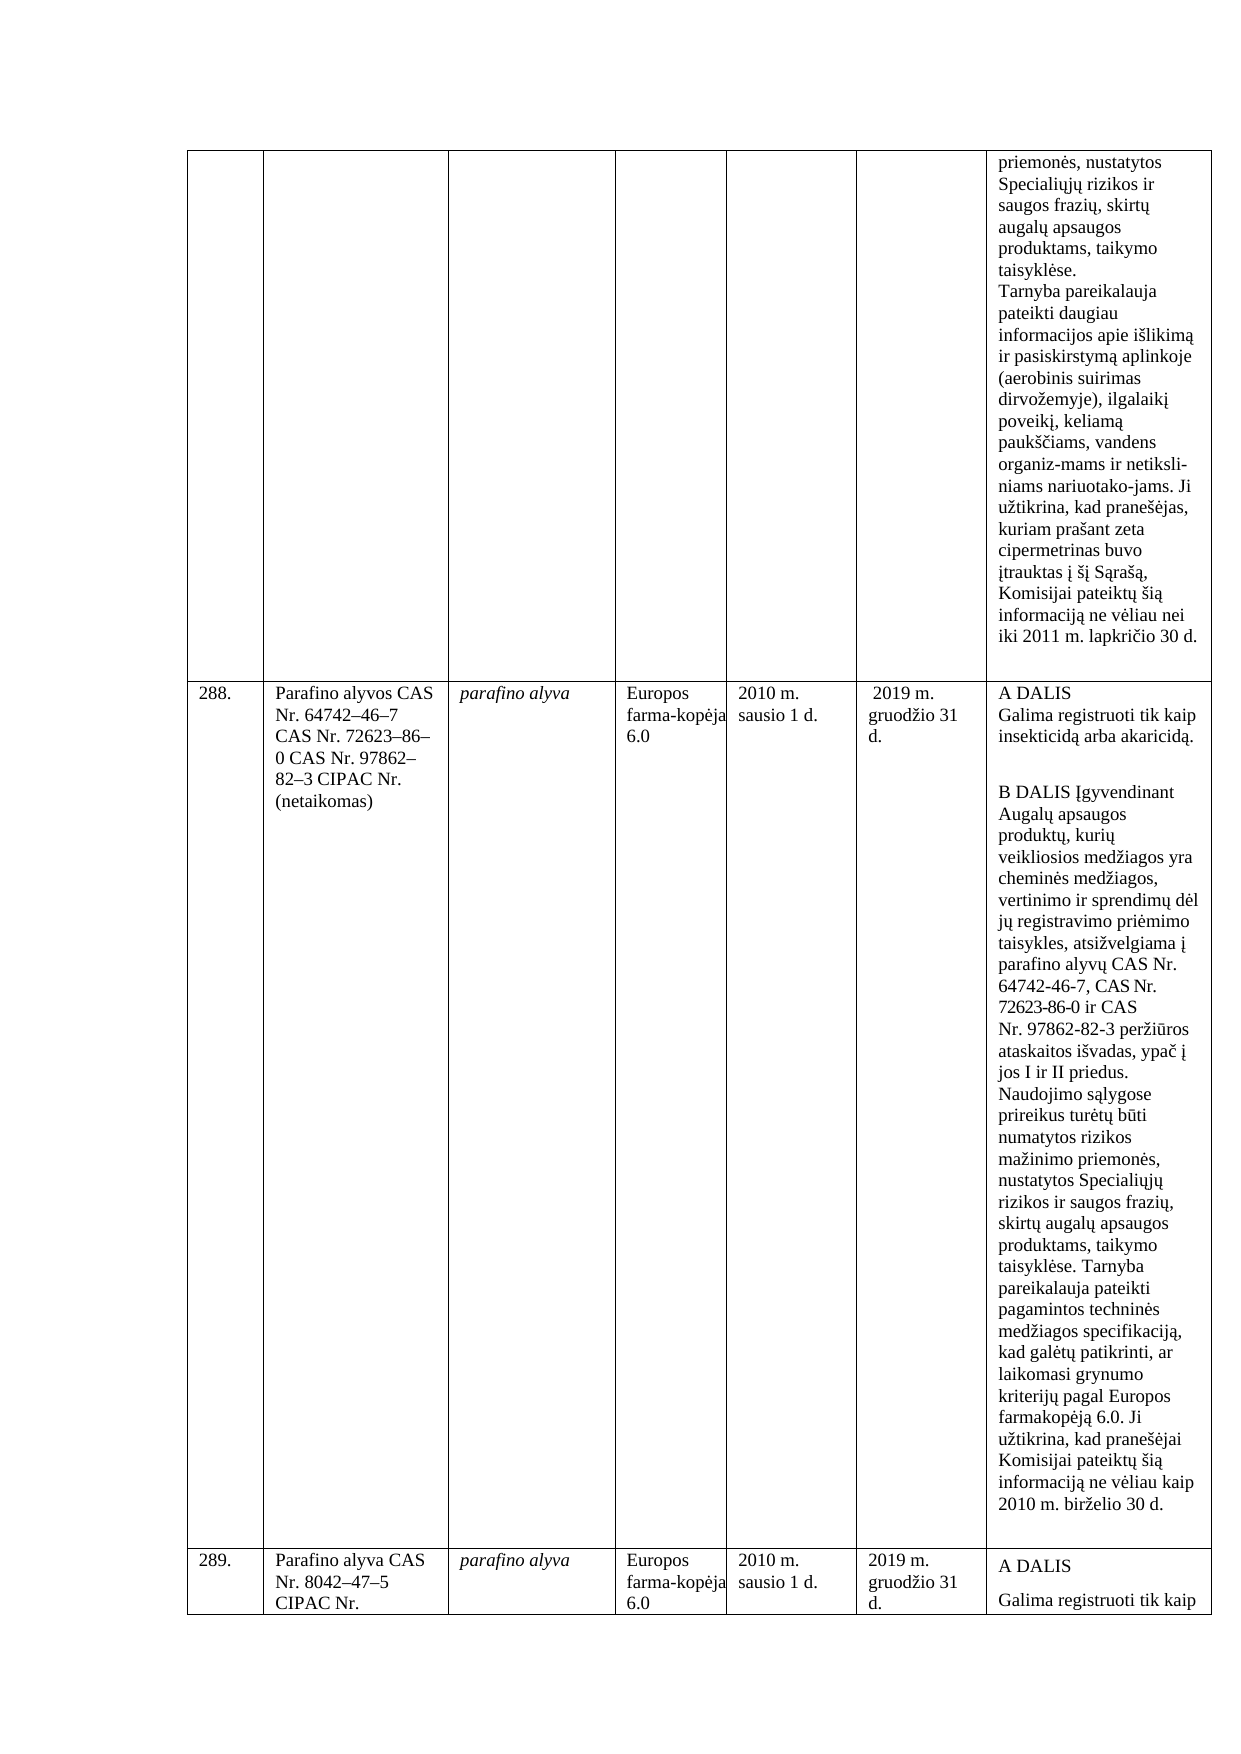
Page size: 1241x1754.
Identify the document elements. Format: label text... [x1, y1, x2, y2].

table_cell parafino alyva [449, 1549, 615, 1614]
table_cell 289. [188, 1549, 263, 1614]
table_cell [264, 151, 448, 681]
table_cell 2010 m. sausio 1 d. [727, 682, 856, 1548]
table_cell 2019 m. gruodžio 31 d. [857, 1549, 986, 1614]
table_cell Europos farma-kopėja 6.0 [616, 1549, 726, 1614]
table_cell Europos farma-kopėja 6.0 [616, 682, 726, 1548]
table_cell 2010 m. sausio 1 d. [727, 1549, 856, 1614]
table_cell [857, 151, 986, 681]
table_cell [727, 151, 856, 681]
table_cell [616, 151, 726, 681]
table_cell Parafino alyvos CAS Nr. 64742–46–7 CAS Nr. 72623–86–0 CAS Nr. 97862–82–3 CIPAC Nr. (netaikomas) [264, 682, 448, 1548]
table_cell A DALIS Galima registruoti tik kaip insekticidą arba akaricidą. B DALIS Įgyvendinant Augalų apsaugos produktų, kurių veikliosios medžiagos yra cheminės medžiagos, vertinimo ir sprendimų dėl jų registravimo priėmimo taisykles, atsižvelgiama į parafino alyvų CAS Nr. 64742-46-7, CAS Nr. 72623-86-0 ir CAS Nr. 97862-82-3 peržiūros ataskaitos išvadas, ypač į jos I ir II priedus. Naudojimo sąlygose prireikus turėtų būti numatytos rizikos mažinimo priemonės, nustatytos Specialiųjų rizikos ir saugos frazių, skirtų augalų apsaugos produktams, taikymo taisyklėse. Tarnyba pareikalauja pateikti pagamintos techninės medžiagos specifikaciją, kad galėtų patikrinti, ar laikomasi grynumo kriterijų pagal Europos farmakopėją 6.0. Ji užtikrina, kad pranešėjai Komisijai pateiktų šią informaciją ne vėliau kaip 2010 m. birželio 30 d. [987, 682, 1211, 1548]
table_cell 288. [188, 682, 263, 1548]
table_cell 2019 m. gruodžio 31 d. [857, 682, 986, 1548]
table_cell [188, 151, 263, 681]
table_cell parafino alyva [449, 682, 615, 1548]
table_cell priemonės, nustatytos Specialiųjų rizikos ir saugos frazių, skirtų augalų apsaugos produktams, taikymo taisyklėse. Tarnyba pareikalauja pateikti daugiau informacijos apie išlikimą ir pasiskirstymą aplinkoje (aerobinis suirimas dirvožemyje), ilgalaikį poveikį, keliamą paukščiams, vandens organiz-mams ir netiksli-niams nariuotako-jams. Ji užtikrina, kad pranešėjas, kuriam prašant zeta cipermetrinas buvo įtrauktas į šį Sąrašą, Komisijai pateiktų šią informaciją ne vėliau nei iki 2011 m. lapkričio 30 d. [987, 151, 1211, 681]
table_cell A DALIS Galima registruoti tik kaip [987, 1549, 1211, 1614]
table_cell [449, 151, 615, 681]
table_cell Parafino alyva CAS Nr. 8042–47–5 CIPAC Nr. [264, 1549, 448, 1614]
